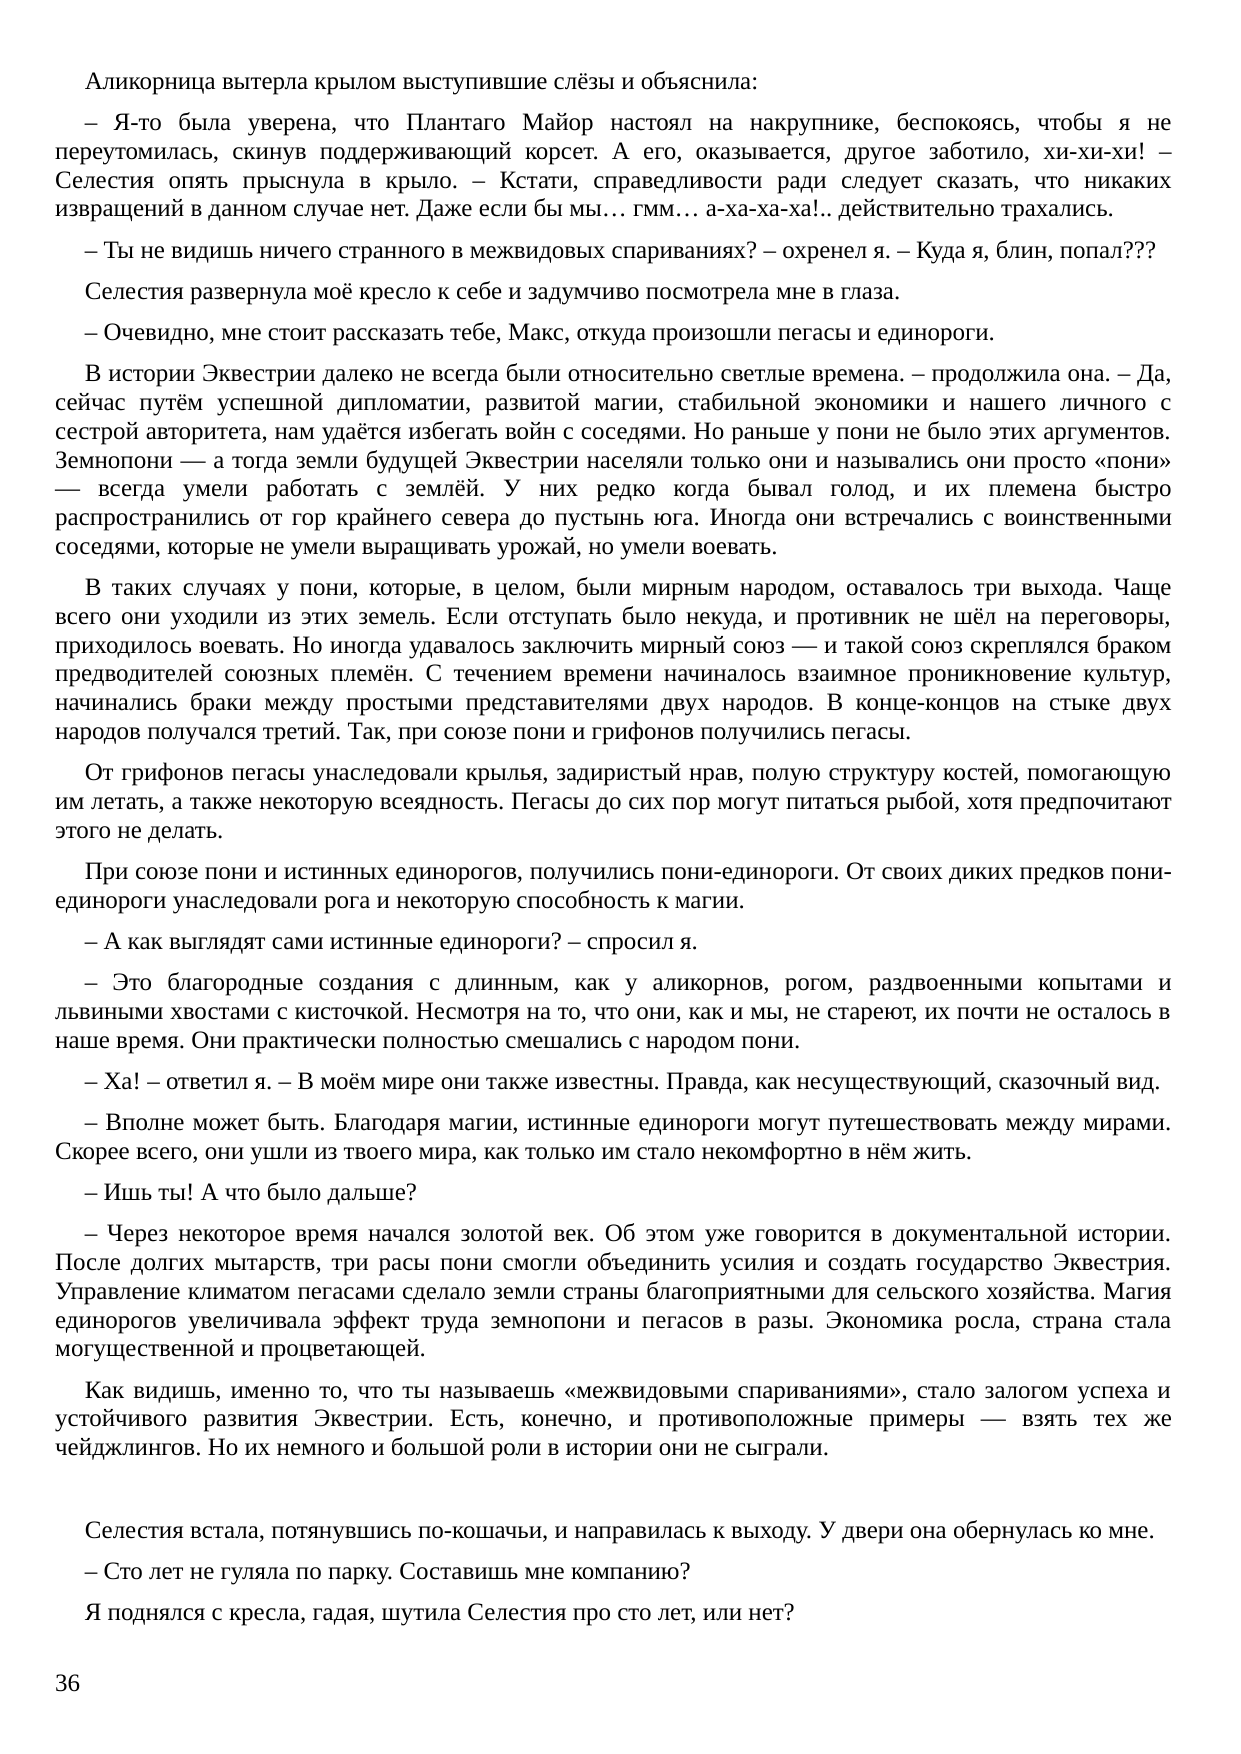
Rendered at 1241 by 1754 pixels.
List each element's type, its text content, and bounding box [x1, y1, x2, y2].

text Аликорница вытерла крылом выступившие слёзы и объяснила: [55, 66, 1173, 95]
text В таких случаях у пони, которые, в целом, были мирным народом, оставалось три выхода. Чаще всего они уходили из этих земель. Если отступать было некуда, и противник не шёл на переговоры, приходилось воевать. Но иногда удавалось заключить мирный союз — и такой союз скреплялся браком предводителей союзных племён. С течением времени начиналось взаимное проникновение культур, начинались браки между простыми представителями двух народов. В конце-концов на стыке двух народов получался третий. Так, при союзе пони и грифонов получились пегасы. [55, 572, 1173, 745]
text – Ишь ты! А что было дальше? [55, 1177, 1173, 1206]
text – Сто лет не гуляла по парку. Составишь мне компанию? [55, 1556, 1173, 1585]
text При союзе пони и истинных единорогов, получились пони-единороги. От своих диких предков пони-единороги унаследовали рога и некоторую способность к магии. [55, 856, 1173, 913]
text – Ты не видишь ничего странного в межвидовых спариваниях? – охренел я. – Куда я, блин, попал??? [55, 235, 1173, 263]
text Селестия встала, потянувшись по-кошачьи, и направилась к выходу. У двери она обернулась ко мне. [55, 1515, 1173, 1543]
text – Это благородные создания с длинным, как у аликорнов, рогом, раздвоенными копытами и львиными хвостами с кисточкой. Несмотря на то, что они, как и мы, не стареют, их почти не осталось в наше время. Они практически полностью смешались с народом пони. [55, 967, 1173, 1053]
text – Я-то была уверена, что Плантаго Майор настоял на накрупнике, беспокоясь, чтобы я не переутомилась, скинув поддерживающий корсет. А его, оказывается, другое заботило, хи-хи-хи! – Селестия опять прыснула в крыло. – Кстати, справедливости ради следует сказать, что никаких извращений в данном случае нет. Даже если бы мы… гмм… а-ха-ха-ха!.. действительно трахались. [55, 107, 1173, 222]
text От грифонов пегасы унаследовали крылья, задиристый нрав, полую структуру костей, помогающую им летать, а также некоторую всеядность. Пегасы до сих пор могут питаться рыбой, хотя предпочитают этого не делать. [55, 757, 1173, 843]
text – Ха! – ответил я. – В моём мире они также известны. Правда, как несуществующий, сказочный вид. [55, 1066, 1173, 1095]
text – Вполне может быть. Благодаря магии, истинные единороги могут путешествовать между мирами. Скорее всего, они ушли из твоего мира, как только им стало некомфортно в нём жить. [55, 1107, 1173, 1165]
text Как видишь, именно то, что ты называешь «межвидовыми спариваниями», стало залогом успеха и устойчивого развития Эквестрии. Есть, конечно, и противоположные примеры — взять тех же чейджлингов. Но их немного и большой роли в истории они не сыграли. [55, 1375, 1173, 1461]
text – Очевидно, мне стоит рассказать тебе, Макс, откуда произошли пегасы и единороги. [55, 317, 1173, 346]
text – А как выглядят сами истинные единороги? – спросил я. [55, 926, 1173, 955]
text – Через некоторое время начался золотой век. Об этом уже говорится в документальной истории. После долгих мытарств, три расы пони смогли объединить усилия и создать государство Эквестрия. Управление климатом пегасами сделало земли страны благоприятными для сельского хозяйства. Магия единорогов увеличивала эффект труда земнопони и пегасов в разы. Экономика росла, страна стала могущественной и процветающей. [55, 1218, 1173, 1362]
text Селестия развернула моё кресло к себе и задумчиво посмотрела мне в глаза. [55, 276, 1173, 305]
text Я поднялся с кресла, гадая, шутила Селестия про сто лет, или нет? [55, 1597, 1173, 1626]
text В истории Эквестрии далеко не всегда были относительно светлые времена. – продолжила она. – Да, сейчас путём успешной дипломатии, развитой магии, стабильной экономики и нашего личного с сестрой авторитета, нам удаётся избегать войн с соседями. Но раньше у пони не было этих аргументов. Земнопони — а тогда земли будущей Эквестрии населяли только они и назывались они просто «пони» — всегда умели работать с землёй. У них редко когда бывал голод, и их племена быстро распространились от гор крайнего севера до пустынь юга. Иногда они встречались с воинственными соседями, которые не умели выращивать урожай, но умели воевать. [55, 358, 1173, 560]
